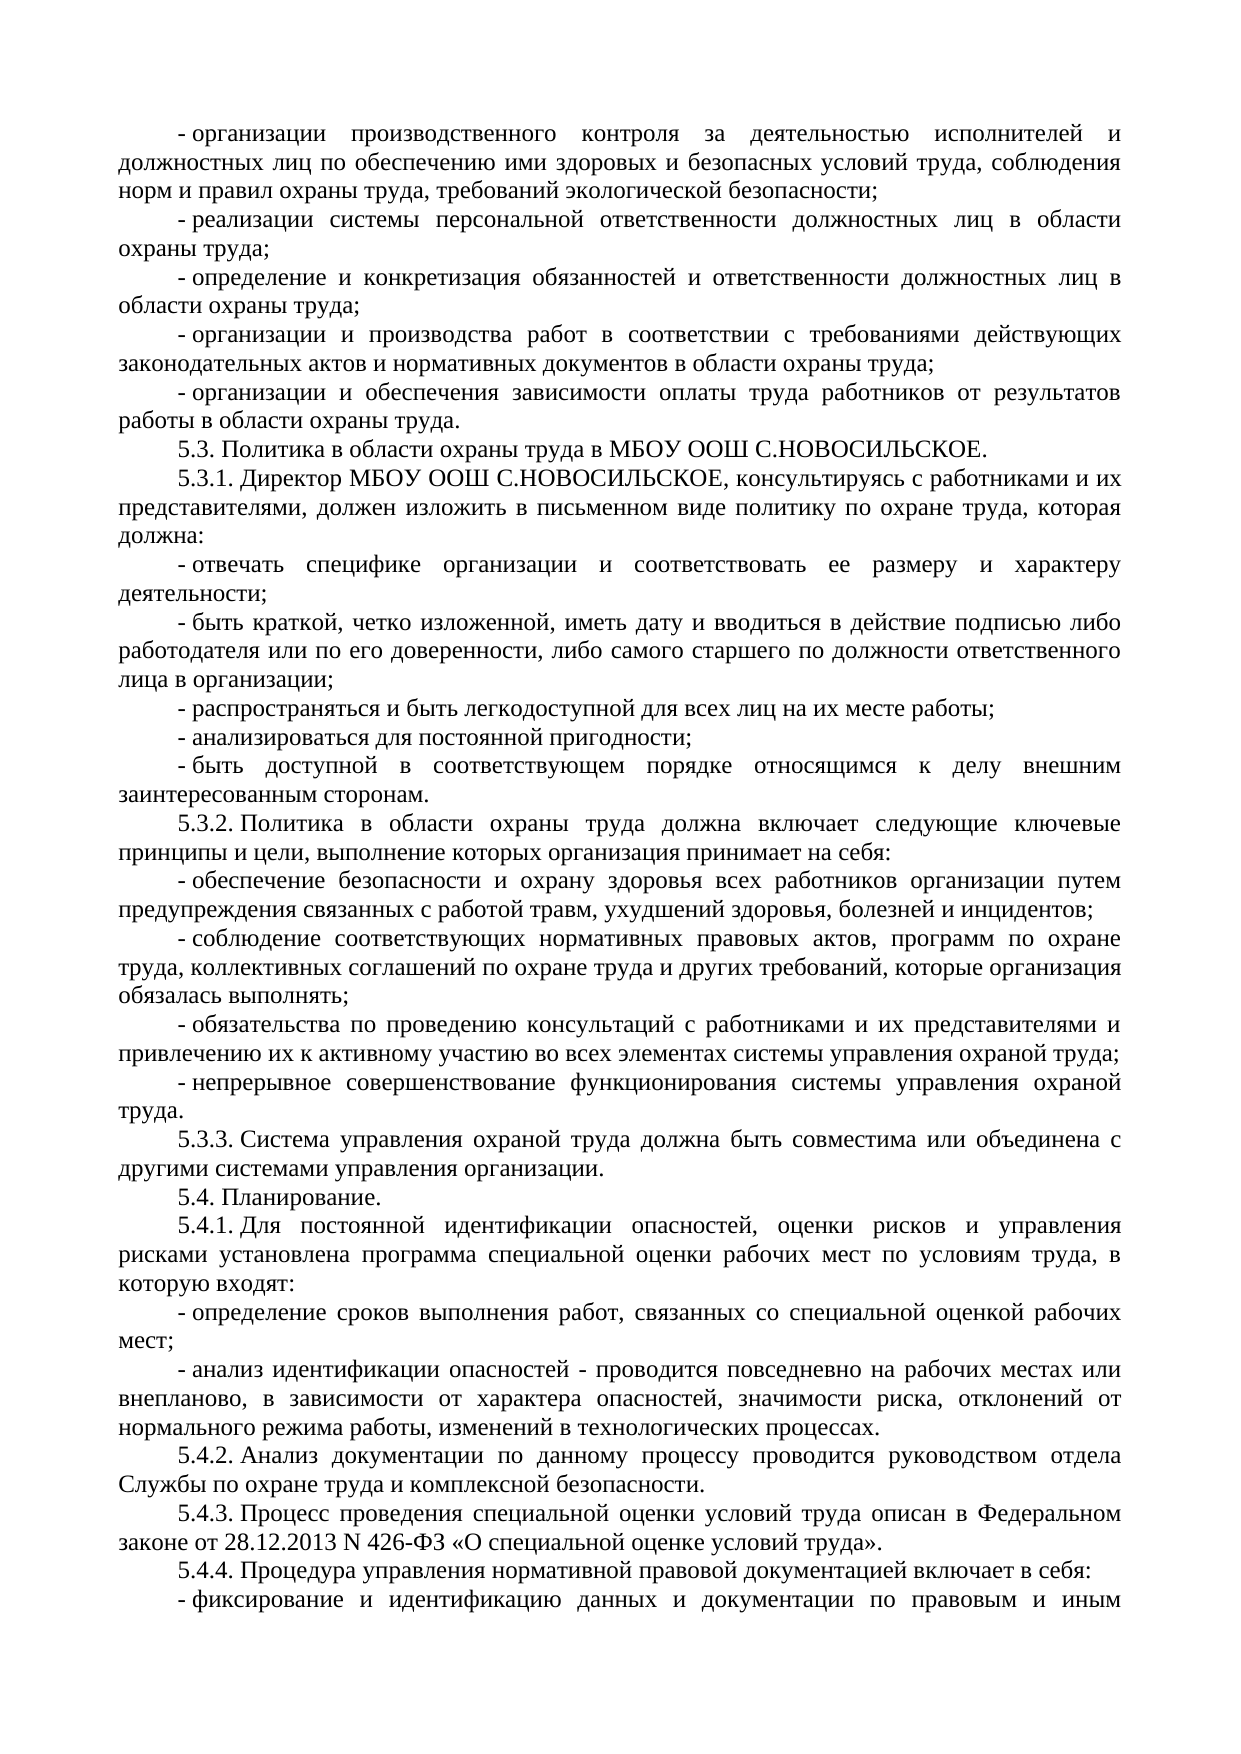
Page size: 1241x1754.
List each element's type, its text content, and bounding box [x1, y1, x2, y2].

text - организации производственного контроля за деятельностью исполнителей и должностных лиц по обеспечению ими здоровых и безопасных условий труда, соблюдения норм и правил охраны труда, требований экологической безопасности; [118, 118, 1122, 204]
text - быть доступной в соответствующем порядке относящимся к делу внешним заинтересованным сторонам. [118, 751, 1122, 808]
text - обязательства по проведению консультаций с работниками и их представителями и привлечению их к активному участию во всех элементах системы управления охраной труда; [118, 1009, 1122, 1067]
text 5.4. Планирование. [118, 1182, 1122, 1211]
text 5.4.4. Процедура управления нормативной правовой документацией включает в себя: [118, 1556, 1122, 1584]
text - анализ идентификации опасностей - проводится повседневно на рабочих местах или внепланово, в зависимости от характера опасностей, значимости риска, отклонений от нормального режима работы, изменений в технологических процессах. [118, 1354, 1122, 1441]
text - организации и обеспечения зависимости оплаты труда работников от результатов работы в области охраны труда. [118, 377, 1122, 434]
text 5.3.2. Политика в области охраны труда должна включает следующие ключевые принципы и цели, выполнение которых организация принимает на себя: [118, 808, 1122, 866]
text - непрерывное совершенствование функционирования системы управления охраной труда. [118, 1067, 1122, 1124]
text - соблюдение соответствующих нормативных правовых актов, программ по охране труда, коллективных соглашений по охране труда и других требований, которые организация обязалась выполнять; [118, 923, 1122, 1009]
text 5.4.1. Для постоянной идентификации опасностей, оценки рисков и управления рисками установлена программа специальной оценки рабочих мест по условиям труда, в которую входят: [118, 1211, 1122, 1297]
text 5.3.3. Система управления охраной труда должна быть совместима или объединена с другими системами управления организации. [118, 1124, 1122, 1182]
text - фиксирование и идентификацию данных и документации по правовым и иным [118, 1584, 1122, 1613]
text 5.4.3. Процесс проведения специальной оценки условий труда описан в Федеральном законе от 28.12.2013 N 426-ФЗ «О специальной оценке условий труда». [118, 1498, 1122, 1556]
text - распространяться и быть легкодоступной для всех лиц на их месте работы; [118, 693, 1122, 722]
text 5.3.1. Директор МБОУ ООШ с.Новосильское, консультируясь с работниками и их представителями, должен изложить в письменном виде политику по охране труда, которая должна: [118, 463, 1122, 549]
text - отвечать специфике организации и соответствовать ее размеру и характеру деятельности; [118, 549, 1122, 607]
text - анализироваться для постоянной пригодности; [118, 722, 1122, 751]
text - определение и конкретизация обязанностей и ответственности должностных лиц в области охраны труда; [118, 262, 1122, 319]
text - быть краткой, четко изложенной, иметь дату и вводиться в действие подписью либо работодателя или по его доверенности, либо самого старшего по должности ответственного лица в организации; [118, 607, 1122, 693]
text - определение сроков выполнения работ, связанных со специальной оценкой рабочих мест; [118, 1297, 1122, 1354]
text 5.3. Политика в области охраны труда в МБОУ ООШ с.Новосильское. [118, 434, 1122, 463]
text - реализации системы персональной ответственности должностных лиц в области охраны труда; [118, 204, 1122, 262]
text - организации и производства работ в соответствии с требованиями действующих законодательных актов и нормативных документов в области охраны труда; [118, 319, 1122, 377]
text 5.4.2. Анализ документации по данному процессу проводится руководством отдела Службы по охране труда и комплексной безопасности. [118, 1441, 1122, 1498]
text - обеспечение безопасности и охрану здоровья всех работников организации путем предупреждения связанных с работой травм, ухудшений здоровья, болезней и инцидентов; [118, 866, 1122, 923]
